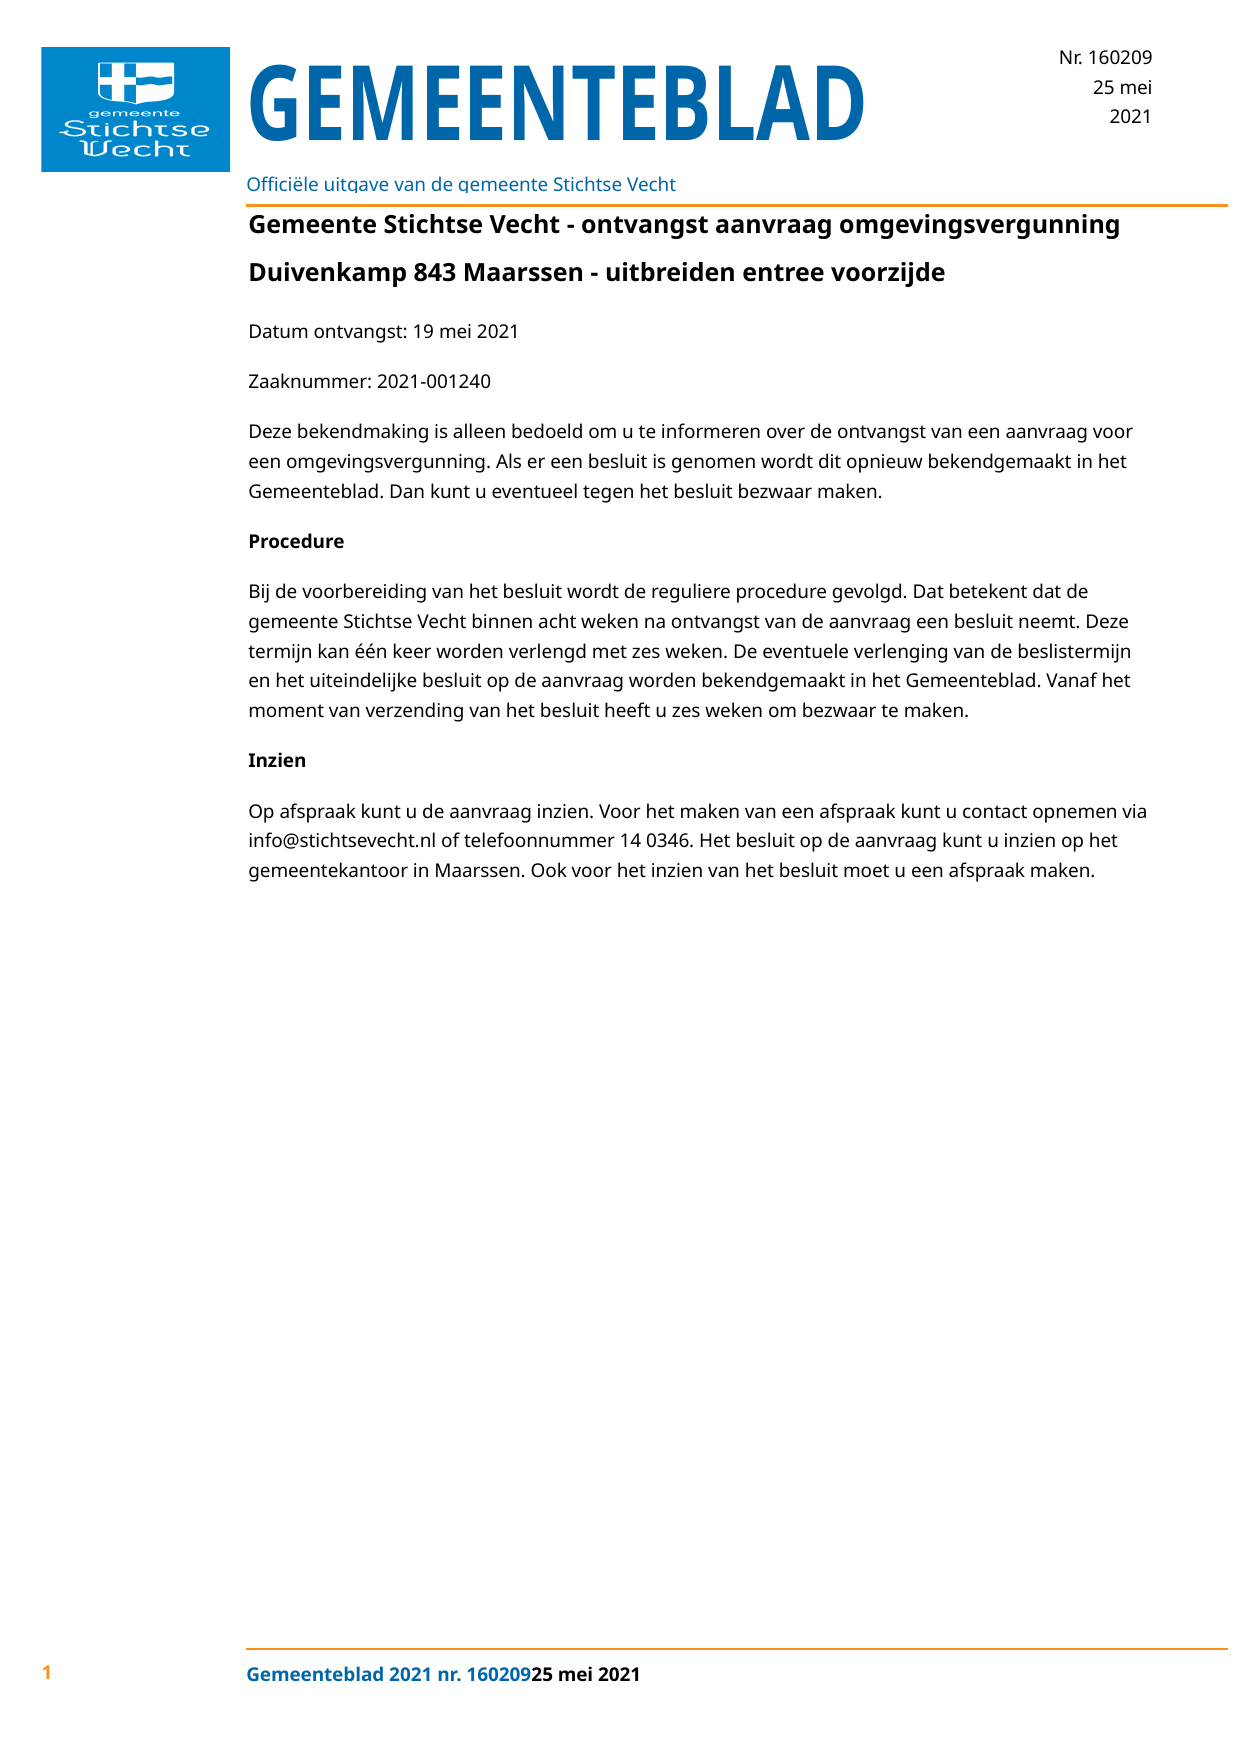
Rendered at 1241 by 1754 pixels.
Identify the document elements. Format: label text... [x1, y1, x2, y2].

text Procedure [248, 528, 1152, 554]
text Gemeente Stichtse Vecht - ontvangst aanvraag omgevingsvergunning Duivenkamp 843 Maarssen - uitbreiden entree voorzijde [248, 207, 1152, 288]
text Bij de voorbereiding van het besluit wordt de reguliere procedure gevolgd. Dat betekent dat de gemeente Stichtse Vecht binnen acht weken na ontvangst van de aanvraag een besluit neemt. Deze termijn kan één keer worden verlengd met zes weken. De eventuele verlenging van de beslistermijn en het uiteindelijke besluit op de aanvraag worden bekendgemaakt in het Gemeenteblad. Vanaf het moment van verzending van het besluit heeft u zes weken om bezwaar te maken. [248, 579, 1152, 723]
picture [137, 63, 174, 103]
text Inzien [248, 747, 1152, 773]
picture [99, 63, 135, 101]
text Op afspraak kunt u de aanvraag inzien. Voor het maken van een afspraak kunt u contact opnemen via info@stichtsevecht.nl of telefoonnummer 14 0346. Het besluit op de aanvraag kunt u inzien op het gemeentekantoor in Maarssen. Ook voor het inzien van het besluit moet u een afspraak maken. [248, 798, 1152, 883]
text Deze bekendmaking is alleen bedoeld om u te informeren over de ontvangst van een aanvraag voor een omgevingsvergunning. Als er een besluit is genomen wordt dit opnieuw bekendgemaakt in het Gemeenteblad. Dan kunt u eventueel tegen het besluit bezwaar maken. [248, 419, 1152, 504]
text Zaaknummer: 2021-001240 [248, 368, 1152, 394]
text Datum ontvangst: 19 mei 2021 [248, 318, 1152, 344]
